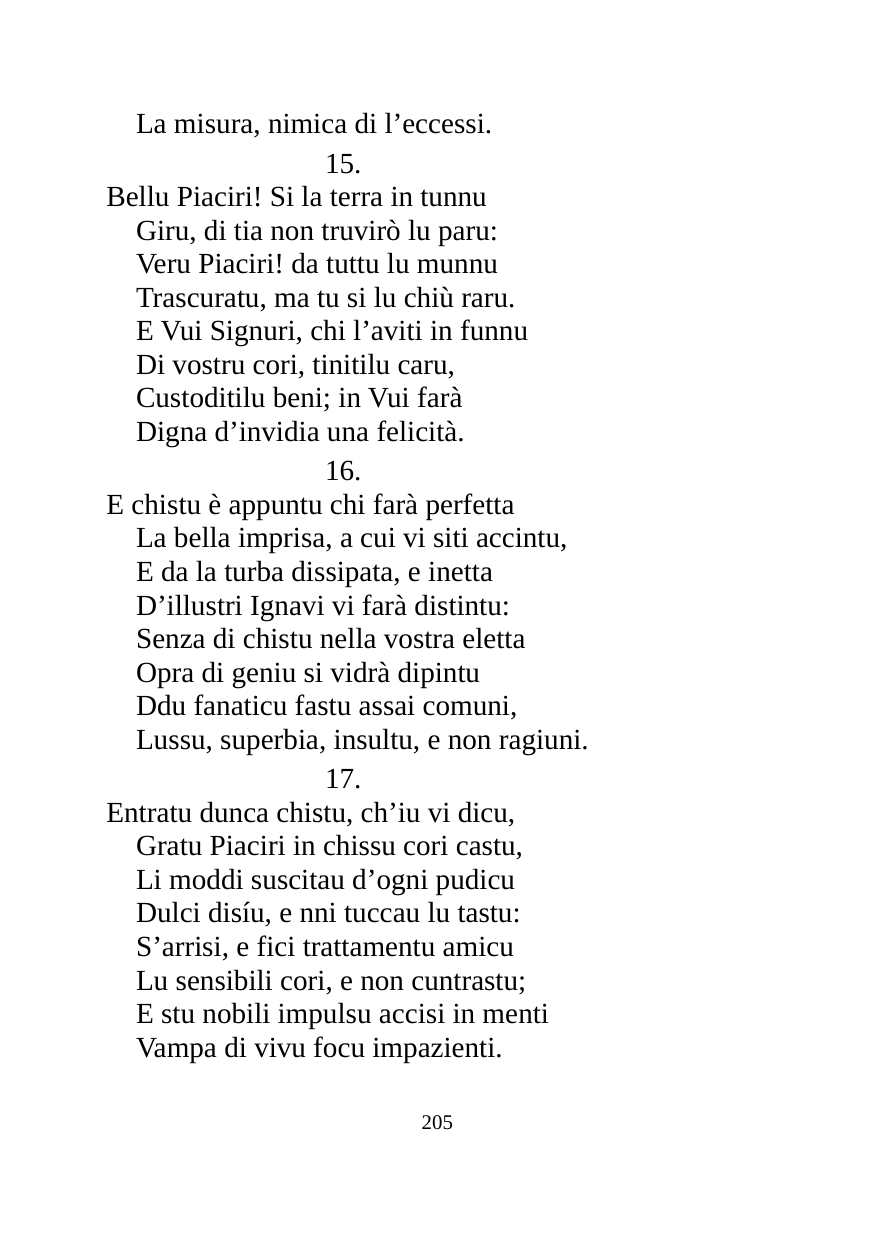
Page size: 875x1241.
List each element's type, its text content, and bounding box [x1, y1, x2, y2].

text Bellu Piaciri! Si la terra in tunnu Giru, di tia non truvirò lu paru: Veru Piaciri! da tuttu lu munnu Trascuratu, ma tu si lu chiù raru. E Vui Signuri, chi l’aviti in funnu Di vostru cori, tinitilu caru, Custoditilu beni; in Vui farà Digna d’invidia una felicità. [106, 179, 768, 448]
text E chistu è appuntu chi farà perfetta La bella imprisa, a cui vi siti accintu, E da la turba dissipata, e inetta D’illustri Ignavi vi farà distintu: Senza di chistu nella vostra eletta Opra di geniu si vidrà dipintu Ddu fanaticu fastu assai comuni, Lussu, superbia, insultu, e non ragiuni. [106, 487, 768, 755]
text 17. [325, 761, 768, 795]
text Entratu dunca chistu, ch’iu vi dicu, Gratu Piaciri in chissu cori castu, Li moddi suscitau d’ogni pudicu Dulci disíu, e nni tuccau lu tastu: S’arrisi, e fici trattamentu amicu Lu sensibili cori, e non cuntrastu; E stu nobili impulsu accisi in menti Vampa di vivu focu impazienti. [106, 795, 768, 1063]
text 16. [325, 453, 768, 487]
text 15. [325, 146, 768, 179]
text La misura, nimica di l’eccessi. [106, 106, 768, 140]
